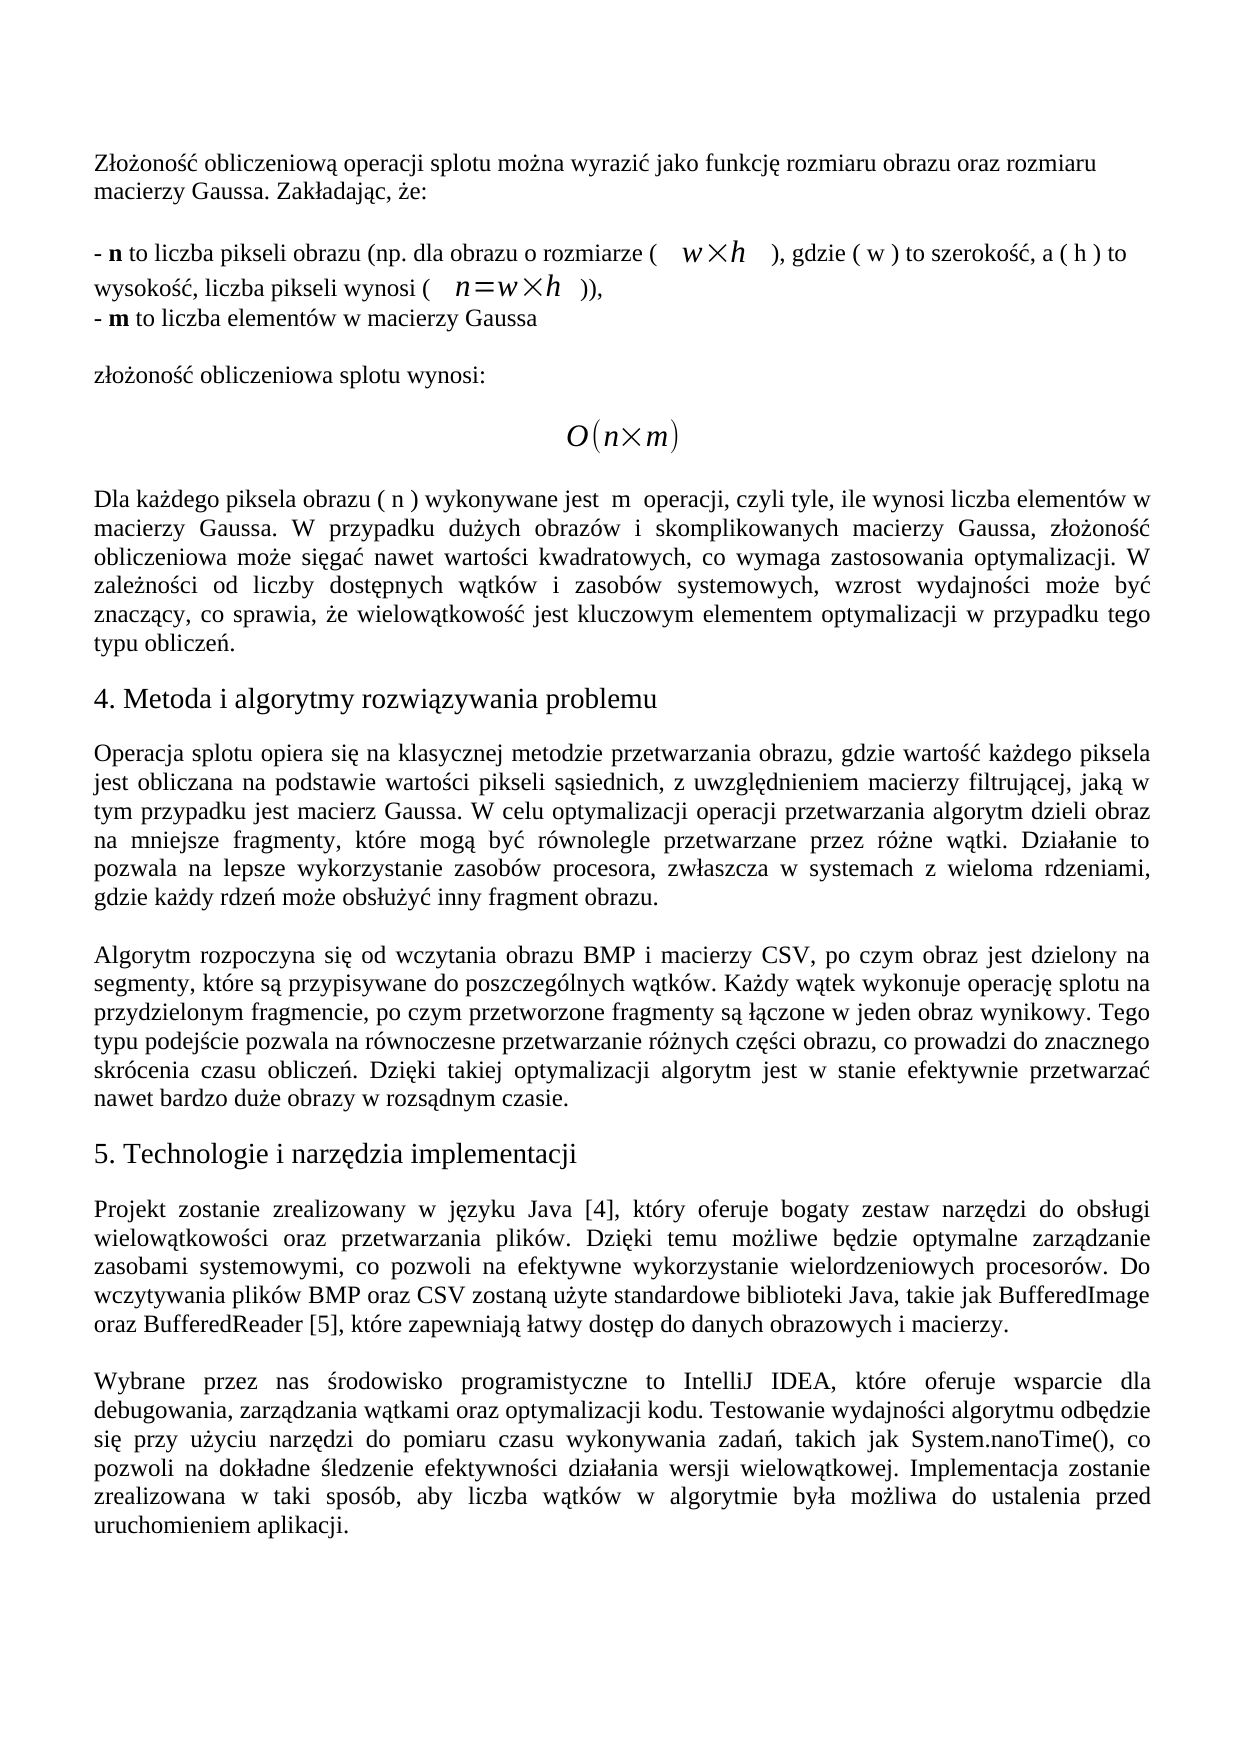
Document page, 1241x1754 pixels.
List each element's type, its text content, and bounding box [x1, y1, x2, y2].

text Złożoność obliczeniową operacji splotu można wyrazić jako funkcję rozmiaru obrazu oraz rozmiaru macierzy Gaussa. Zakładając, że: [94, 148, 1152, 205]
text złożoność obliczeniowa splotu wynosi: [94, 361, 1152, 389]
text - n to liczba pikseli obrazu (np. dla obrazu o rozmiarze ( ), gdzie ( w ) to szerokość, a ( h ) to wysokość, liczba pikseli wynosi ( )), [94, 234, 1152, 303]
text Algorytm rozpoczyna się od wczytania obrazu BMP i macierzy CSV, po czym obraz jest dzielony na segmenty, które są przypisywane do poszczególnych wątków. Każdy wątek wykonuje operację splotu na przydzielonym fragmencie, po czym przetworzone fragmenty są łączone w jeden obraz wynikowy. Tego typu podejście pozwala na równoczesne przetwarzanie różnych części obrazu, co prowadzi do znacznego skrócenia czasu obliczeń. Dzięki takiej optymalizacji algorytm jest w stanie efektywnie przetwarzać nawet bardzo duże obrazy w rozsądnym czasie. [94, 940, 1152, 1112]
text Projekt zostanie zrealizowany w języku Java [4], który oferuje bogaty zestaw narzędzi do obsługi wielowątkowości oraz przetwarzania plików. Dzięki temu możliwe będzie optymalne zarządzanie zasobami systemowymi, co pozwoli na efektywne wykorzystanie wielordzeniowych procesorów. Do wczytywania plików BMP oraz CSV zostaną użyte standardowe biblioteki Java, takie jak BufferedImage oraz BufferedReader [5], które zapewniają łatwy dostęp do danych obrazowych i macierzy. [94, 1194, 1152, 1338]
text Wybrane przez nas środowisko programistyczne to IntelliJ IDEA, które oferuje wsparcie dla debugowania, zarządzania wątkami oraz optymalizacji kodu. Testowanie wydajności algorytmu odbędzie się przy użyciu narzędzi do pomiaru czasu wykonywania zadań, takich jak System.nanoTime(), co pozwoli na dokładne śledzenie efektywności działania wersji wielowątkowej. Implementacja zostanie zrealizowana w taki sposób, aby liczba wątków w algorytmie była możliwa do ustalenia przed uruchomieniem aplikacji. [94, 1366, 1152, 1539]
subtitle 5. Technologie i narzędzia implementacji [94, 1136, 1152, 1170]
text - m to liczba elementów w macierzy Gaussa [94, 303, 1152, 332]
subtitle 4. Metoda i algorytmy rozwiązywania problemu [94, 681, 1152, 714]
text Dla każdego piksela obrazu ( n ) wykonywane jest m operacji, czyli tyle, ile wynosi liczba elementów w macierzy Gaussa. W przypadku dużych obrazów i skomplikowanych macierzy Gaussa, złożoność obliczeniowa może sięgać nawet wartości kwadratowych, co wymaga zastosowania optymalizacji. W zależności od liczby dostępnych wątków i zasobów systemowych, wzrost wydajności może być znaczący, co sprawia, że wielowątkowość jest kluczowym elementem optymalizacji w przypadku tego typu obliczeń. [94, 484, 1152, 657]
text Operacja splotu opiera się na klasycznej metodzie przetwarzania obrazu, gdzie wartość każdego piksela jest obliczana na podstawie wartości pikseli sąsiednich, z uwzględnieniem macierzy filtrującej, jaką w tym przypadku jest macierz Gaussa. W celu optymalizacji operacji przetwarzania algorytm dzieli obraz na mniejsze fragmenty, które mogą być równolegle przetwarzane przez różne wątki. Działanie to pozwala na lepsze wykorzystanie zasobów procesora, zwłaszcza w systemach z wieloma rdzeniami, gdzie każdy rdzeń może obsłużyć inny fragment obrazu. [94, 738, 1152, 911]
